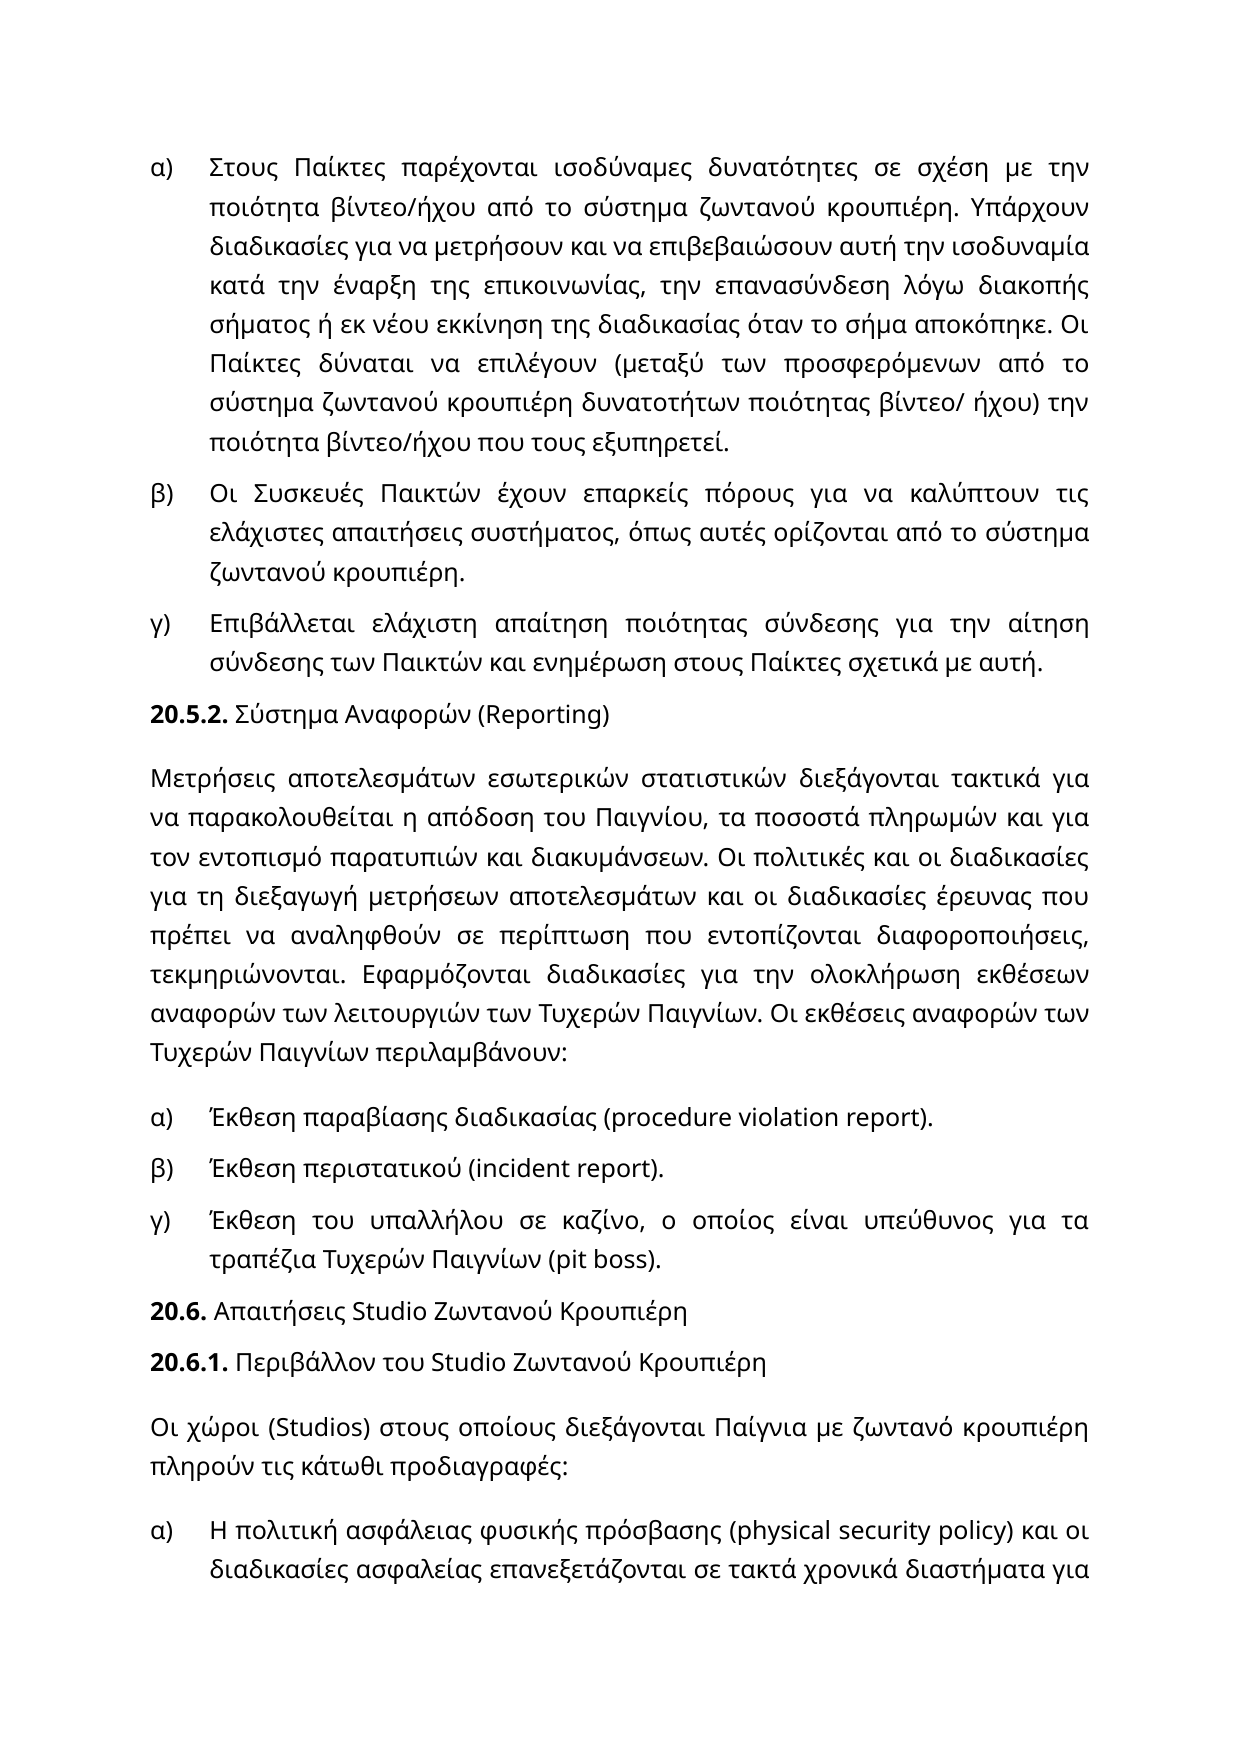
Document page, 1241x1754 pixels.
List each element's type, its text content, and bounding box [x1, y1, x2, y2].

list α) Έκθεση παραβίασης διαδικασίας (procedure violation report). [150, 1099, 1090, 1133]
text 20.5.2. Σύστημα Αναφορών (Reporting) [150, 697, 1090, 731]
list β) Έκθεση περιστατικού (incident report). [150, 1151, 1090, 1185]
list β) Οι Συσκευές Παικτών έχουν επαρκείς πόρους για να καλύπτουν τις ελάχιστες απαιτήσεις συστήματος, όπως αυτές ορίζονται από το σύστημα ζωντανού κρουπιέρη. [150, 476, 1090, 588]
text 20.6.1. Περιβάλλον του Studio Ζωντανού Κρουπιέρη [150, 1345, 1090, 1379]
text Μετρήσεις αποτελεσμάτων εσωτερικών στατιστικών διεξάγονται τακτικά για να παρακολουθείται η απόδοση του Παιγνίου, τα ποσοστά πληρωμών και για τον εντοπισμό παρατυπιών και διακυμάνσεων. Οι πολιτικές και οι διαδικασίες για τη διεξαγωγή μετρήσεων αποτελεσμάτων και οι διαδικασίες έρευνας που πρέπει να αναληφθούν σε περίπτωση που εντοπίζονται διαφοροποιήσεις, τεκμηριώνονται. Εφαρμόζονται διαδικασίες για την ολοκλήρωση εκθέσεων αναφορών των λειτουργιών των Τυχερών Παιγνίων. Οι εκθέσεις αναφορών των Τυχερών Παιγνίων περιλαμβάνουν: [150, 761, 1090, 1069]
list α) Η πολιτική ασφάλειας φυσικής πρόσβασης (physical security policy) και οι διαδικασίες ασφαλείας επανεξετάζονται σε τακτά χρονικά διαστήματα για [150, 1512, 1090, 1586]
text Οι χώροι (Studios) στους οποίους διεξάγονται Παίγνια με ζωντανό κρουπιέρη πληρούν τις κάτωθι προδιαγραφές: [150, 1409, 1090, 1482]
text 20.6. Απαιτήσεις Studio Ζωντανού Κρουπιέρη [150, 1293, 1090, 1327]
list γ) Επιβάλλεται ελάχιστη απαίτηση ποιότητας σύνδεσης για την αίτηση σύνδεσης των Παικτών και ενημέρωση στους Παίκτες σχετικά με αυτή. [150, 606, 1090, 679]
list α) Στους Παίκτες παρέχονται ισοδύναμες δυνατότητες σε σχέση με την ποιότητα βίντεο/ήχου από το σύστημα ζωντανού κρουπιέρη. Υπάρχουν διαδικασίες για να μετρήσουν και να επιβεβαιώσουν αυτή την ισοδυναμία κατά την έναρξη της επικοινωνίας, την επανασύνδεση λόγω διακοπής σήματος ή εκ νέου εκκίνηση της διαδικασίας όταν το σήμα αποκόπηκε. Οι Παίκτες δύναται να επιλέγουν (μεταξύ των προσφερόμενων από το σύστημα ζωντανού κρουπιέρη δυνατοτήτων ποιότητας βίντεο/ ήχου) την ποιότητα βίντεο/ήχου που τους εξυπηρετεί. [150, 150, 1090, 458]
list γ) Έκθεση του υπαλλήλου σε καζίνο, ο οποίος είναι υπεύθυνος για τα τραπέζια Τυχερών Παιγνίων (pit boss). [150, 1202, 1090, 1276]
